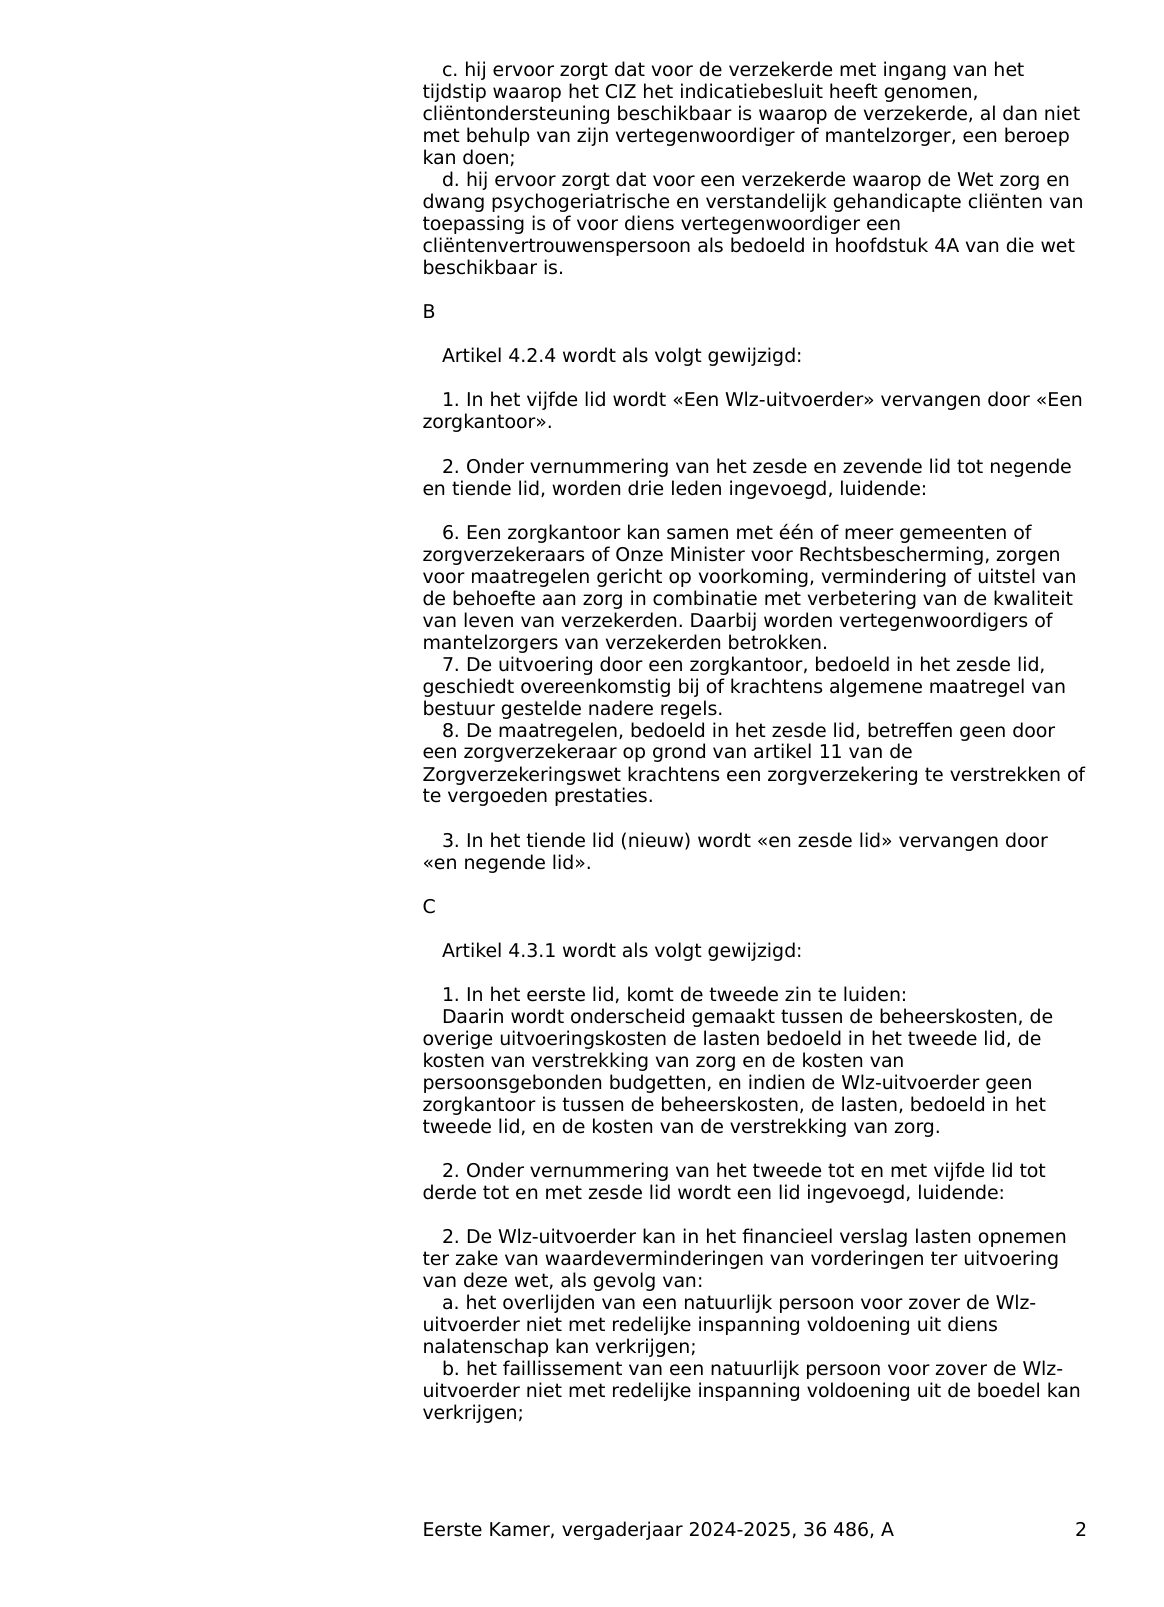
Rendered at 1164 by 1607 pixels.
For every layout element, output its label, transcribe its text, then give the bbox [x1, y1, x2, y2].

text 2. Onder vernummering van het tweede tot en met vijfde lid tot derde tot en met zesde lid wordt een lid ingevoegd, luidende: [422, 1160, 1087, 1204]
text 8. De maatregelen, bedoeld in het zesde lid, betreffen geen door een zorgverzekeraar op grond van artikel 11 van de Zorgverzekeringswet krachtens een zorgverzekering te verstrekken of te vergoeden prestaties. [422, 719, 1087, 807]
text 1. In het vijfde lid wordt «Een Wlz-uitvoerder» vervangen door «Een zorgkantoor». [422, 389, 1087, 433]
text 2. De Wlz-uitvoerder kan in het financieel verslag lasten opnemen ter zake van waardeverminderingen van vorderingen ter uitvoering van deze wet, als gevolg van: [422, 1226, 1087, 1292]
text c. hij ervoor zorgt dat voor de verzekerde met ingang van het tijdstip waarop het CIZ het indicatiebesluit heeft genomen, cliëntondersteuning beschikbaar is waarop de verzekerde, al dan niet met behulp van zijn vertegenwoordiger of mantelzorger, een beroep kan doen; [422, 59, 1087, 169]
text 6. Een zorgkantoor kan samen met één of meer gemeenten of zorgverzekeraars of Onze Minister voor Rechtsbescherming, zorgen voor maatregelen gericht op voorkoming, vermindering of uitstel van de behoefte aan zorg in combinatie met verbetering van de kwaliteit van leven van verzekerden. Daarbij worden vertegenwoordigers of mantelzorgers van verzekerden betrokken. [422, 522, 1087, 653]
text Artikel 4.3.1 wordt als volgt gewijzigd: [422, 940, 1087, 962]
text d. hij ervoor zorgt dat voor een verzekerde waarop de Wet zorg en dwang psychogeriatrische en verstandelijk gehandicapte cliënten van toepassing is of voor diens vertegenwoordiger een cliëntenvertrouwenspersoon als bedoeld in hoofdstuk 4A van die wet beschikbaar is. [422, 169, 1087, 279]
text Artikel 4.2.4 wordt als volgt gewijzigd: [422, 345, 1087, 367]
text C [422, 896, 1087, 918]
text 3. In het tiende lid (nieuw) wordt «en zesde lid» vervangen door «en negende lid». [422, 829, 1087, 873]
text a. het overlijden van een natuurlijk persoon voor zover de Wlz-uitvoerder niet met redelijke inspanning voldoening uit diens nalatenschap kan verkrijgen; [422, 1292, 1087, 1358]
text Daarin wordt onderscheid gemaakt tussen de beheerskosten, de overige uitvoeringskosten de lasten bedoeld in het tweede lid, de kosten van verstrekking van zorg en de kosten van persoonsgebonden budgetten, en indien de Wlz-uitvoerder geen zorgkantoor is tussen de beheerskosten, de lasten, bedoeld in het tweede lid, en de kosten van de verstrekking van zorg. [422, 1006, 1087, 1138]
text 7. De uitvoering door een zorgkantoor, bedoeld in het zesde lid, geschiedt overeenkomstig bij of krachtens algemene maatregel van bestuur gestelde nadere regels. [422, 653, 1087, 719]
text b. het faillissement van een natuurlijk persoon voor zover de Wlz-uitvoerder niet met redelijke inspanning voldoening uit de boedel kan verkrijgen; [422, 1358, 1087, 1424]
text 1. In het eerste lid, komt de tweede zin te luiden: [422, 984, 1087, 1006]
text 2. Onder vernummering van het zesde en zevende lid tot negende en tiende lid, worden drie leden ingevoegd, luidende: [422, 456, 1087, 499]
text B [422, 301, 1087, 323]
